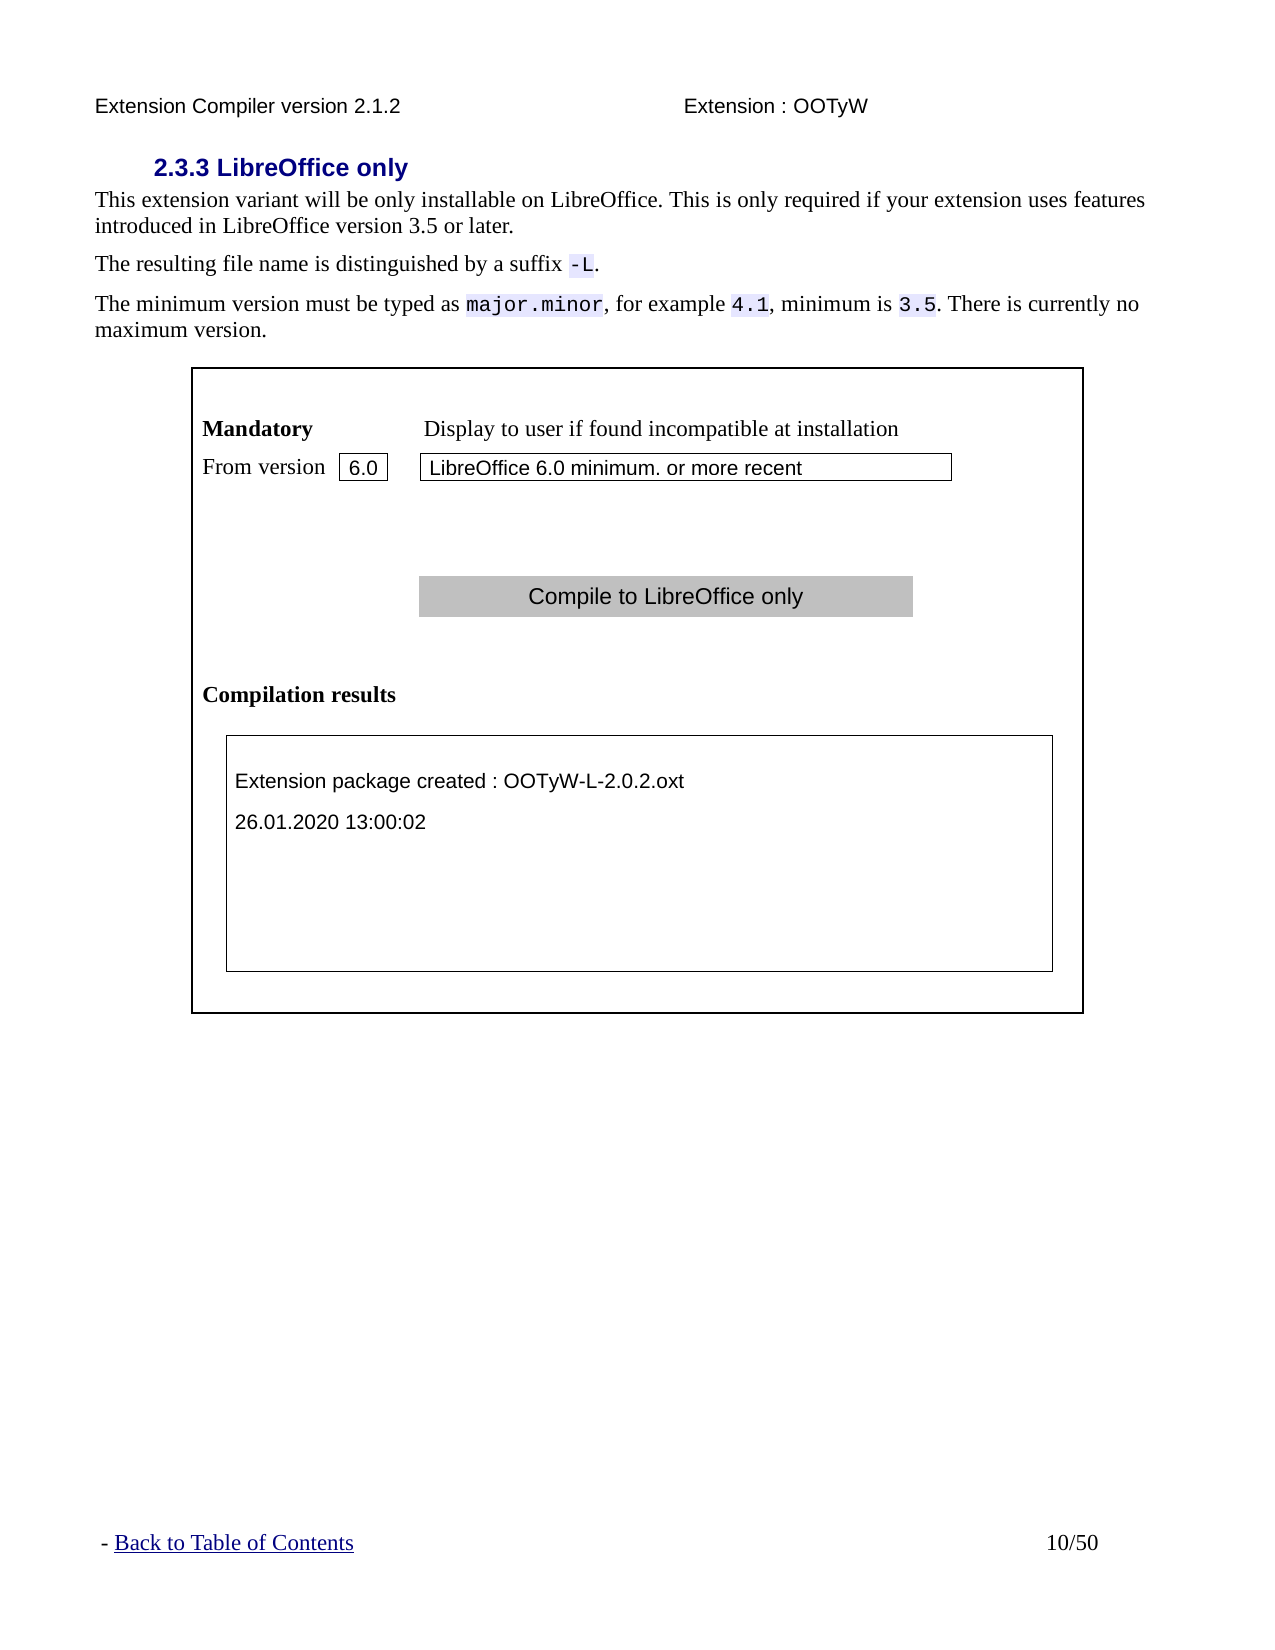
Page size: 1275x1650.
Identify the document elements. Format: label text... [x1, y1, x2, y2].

text [952, 454, 1073, 480]
text The minimum version must be typed as major.minor, for example 4.1, minimum is 3.5. There is currently no maximum version. [94, 290, 1181, 343]
text This extension variant will be only installable on LibreOffice. This is only required if your extension uses features introduced in LibreOffice version 3.5 or later. [94, 187, 1181, 238]
text [388, 454, 420, 480]
text Compilation results [202, 682, 1073, 708]
text Mandatory Display to user if found incompatible at installation [202, 416, 1073, 442]
text The resulting file name is distinguished by a suffix -L. [94, 251, 1181, 278]
text From version [202, 454, 339, 480]
subtitle LibreOffice only [153, 153, 1181, 181]
